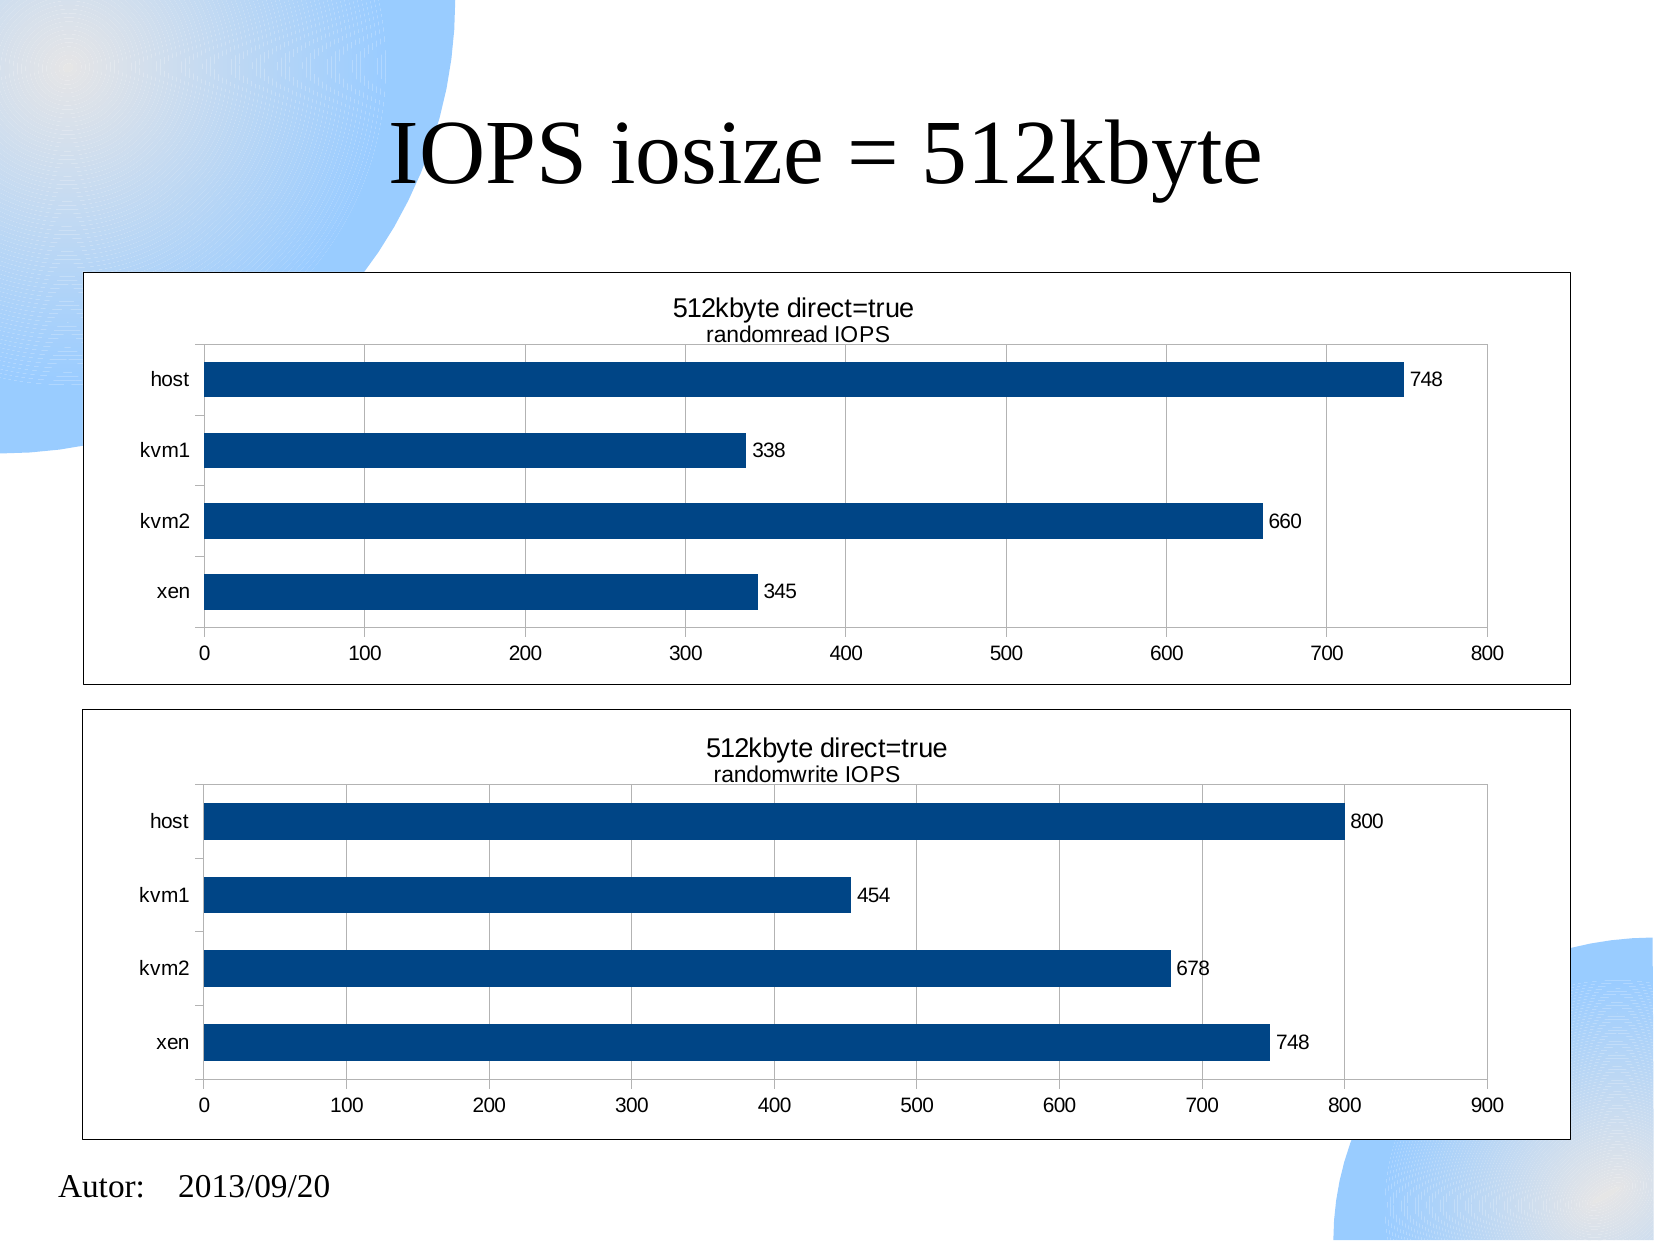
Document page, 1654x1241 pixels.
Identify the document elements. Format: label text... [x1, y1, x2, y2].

chart [82, 708, 1571, 1140]
title IOPS iosize = 512kbyte [82, 49, 1571, 257]
chart [82, 271, 1571, 686]
